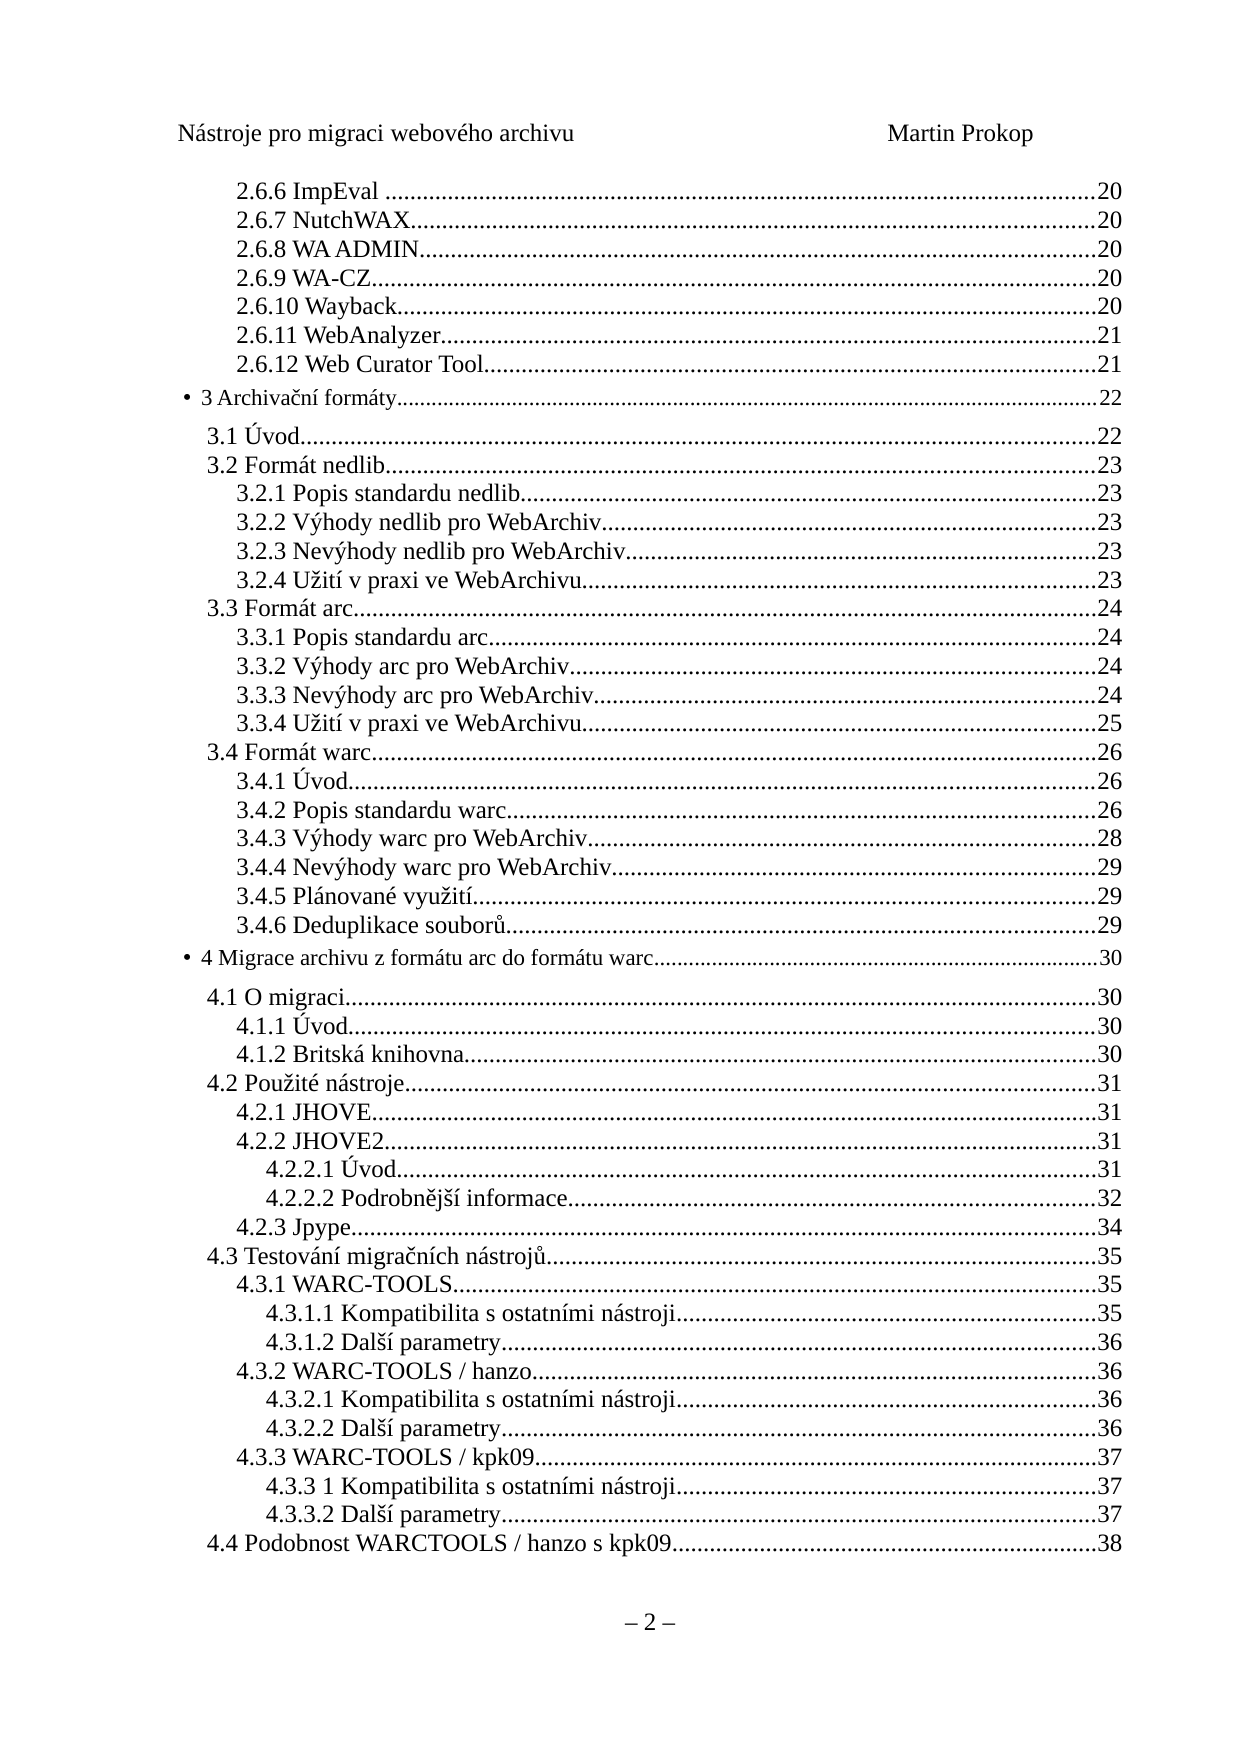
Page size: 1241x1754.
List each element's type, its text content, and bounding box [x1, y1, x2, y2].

text 4.2.2.2 Podrobnější informace 32 [266, 1183, 1122, 1212]
text 3.2 Formát nedlib 23 [207, 450, 1122, 478]
text 4.2.2.1 Úvod 31 [266, 1154, 1122, 1183]
text 4.3.1 WARC-TOOLS 35 [236, 1269, 1122, 1298]
text 3.4.2 Popis standardu warc 26 [236, 795, 1122, 823]
text 3.4.4 Nevýhody warc pro WebArchiv 29 [236, 852, 1122, 881]
text 4.3 Testování migračních nástrojů 35 [207, 1241, 1122, 1269]
text 2.6.10 Wayback 20 [236, 291, 1122, 320]
text 3.4.1 Úvod 26 [236, 766, 1122, 795]
text 4.2 Použité nástroje 31 [207, 1068, 1122, 1097]
text 2.6.12 Web Curator Tool 21 [236, 349, 1122, 378]
text 4.3.2.1 Kompatibilita s ostatními nástroji 36 [266, 1384, 1122, 1413]
text 3.3.2 Výhody arc pro WebArchiv 24 [236, 651, 1122, 680]
text 4.3.3.2 Další parametry 37 [266, 1499, 1122, 1528]
list 3 Archivační formáty 22 [183, 383, 1122, 410]
text 3.4.6 Deduplikace souborů 29 [236, 910, 1122, 938]
list 4 Migrace archivu z formátu arc do formátu warc 30 [183, 944, 1122, 971]
text 4.3.3 1 Kompatibilita s ostatními nástroji 37 [266, 1471, 1122, 1499]
text 3.3 Formát arc 24 [207, 593, 1122, 622]
text 3.2.1 Popis standardu nedlib 23 [236, 478, 1122, 507]
text 3.2.2 Výhody nedlib pro WebArchiv 23 [236, 507, 1122, 536]
text 3.1 Úvod 22 [207, 421, 1122, 450]
text 4.2.1 JHOVE 31 [236, 1097, 1122, 1126]
text 2.6.6 ImpEval 20 [236, 176, 1122, 205]
text 4.3.1.1 Kompatibilita s ostatními nástroji 35 [266, 1298, 1122, 1327]
text 4.1 O migraci 30 [207, 982, 1122, 1011]
text 2.6.9 WA-CZ 20 [236, 263, 1122, 291]
text 4.3.3 WARC-TOOLS / kpk09 37 [236, 1442, 1122, 1471]
text 4.1.1 Úvod 30 [236, 1011, 1122, 1039]
text 4.3.1.2 Další parametry 36 [266, 1327, 1122, 1356]
text 4.2.3 Jpype 34 [236, 1212, 1122, 1241]
text 2.6.11 WebAnalyzer 21 [236, 320, 1122, 349]
text 4.2.2 JHOVE2 31 [236, 1126, 1122, 1154]
text 4.1.2 Britská knihovna 30 [236, 1039, 1122, 1068]
text 4.3.2.2 Další parametry 36 [266, 1413, 1122, 1442]
text 3.2.3 Nevýhody nedlib pro WebArchiv 23 [236, 536, 1122, 565]
text 4.3.2 WARC-TOOLS / hanzo 36 [236, 1356, 1122, 1384]
text 3.3.4 Užití v praxi ve WebArchivu 25 [236, 708, 1122, 737]
text 4.4 Podobnost WARCTOOLS / hanzo s kpk09 38 [207, 1528, 1122, 1557]
text 3.3.3 Nevýhody arc pro WebArchiv 24 [236, 680, 1122, 708]
text 2.6.7 NutchWAX 20 [236, 205, 1122, 234]
text 2.6.8 WA ADMIN 20 [236, 234, 1122, 263]
text 3.4 Formát warc 26 [207, 737, 1122, 766]
text 3.4.5 Plánované využití 29 [236, 881, 1122, 910]
text 3.2.4 Užití v praxi ve WebArchivu 23 [236, 565, 1122, 593]
text 3.4.3 Výhody warc pro WebArchiv 28 [236, 823, 1122, 852]
text 3.3.1 Popis standardu arc 24 [236, 622, 1122, 651]
